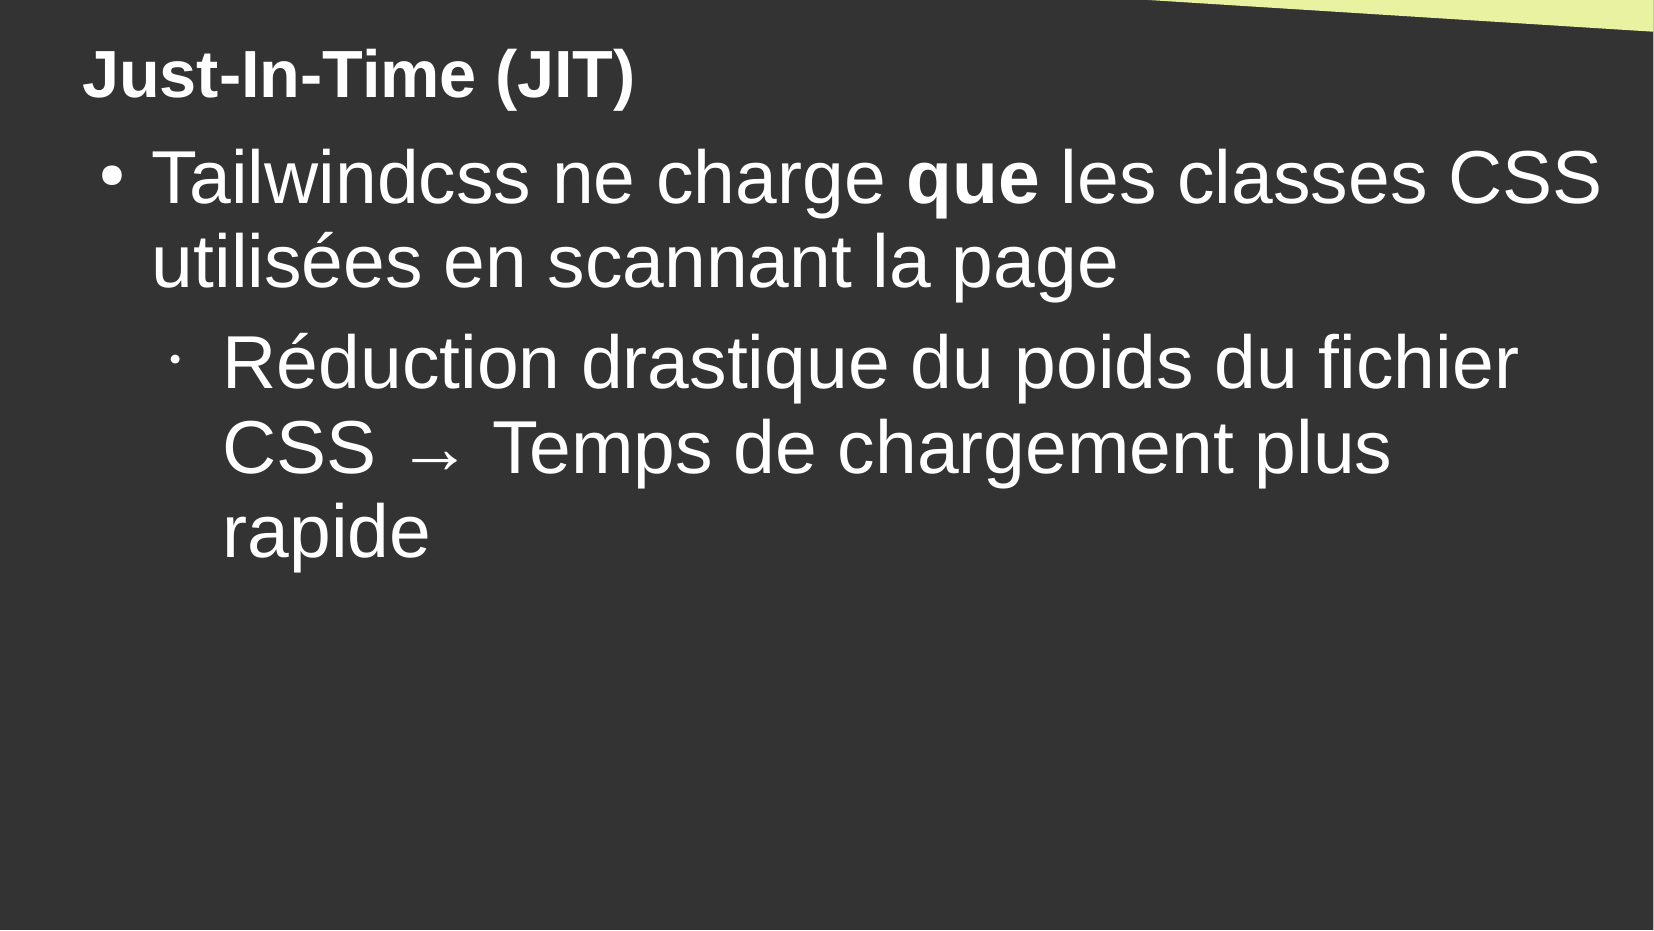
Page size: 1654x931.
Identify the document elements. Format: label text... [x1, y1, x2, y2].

text_box [1148, 0, 1654, 32]
list Tailwindcss ne charge que les classes CSS utilisées en scannant la page Réduction drastique du poids du fichier CSS → Temps de chargement plus rapide [80, 135, 1620, 851]
title Just-In-Time (JIT) [82, 37, 1571, 114]
